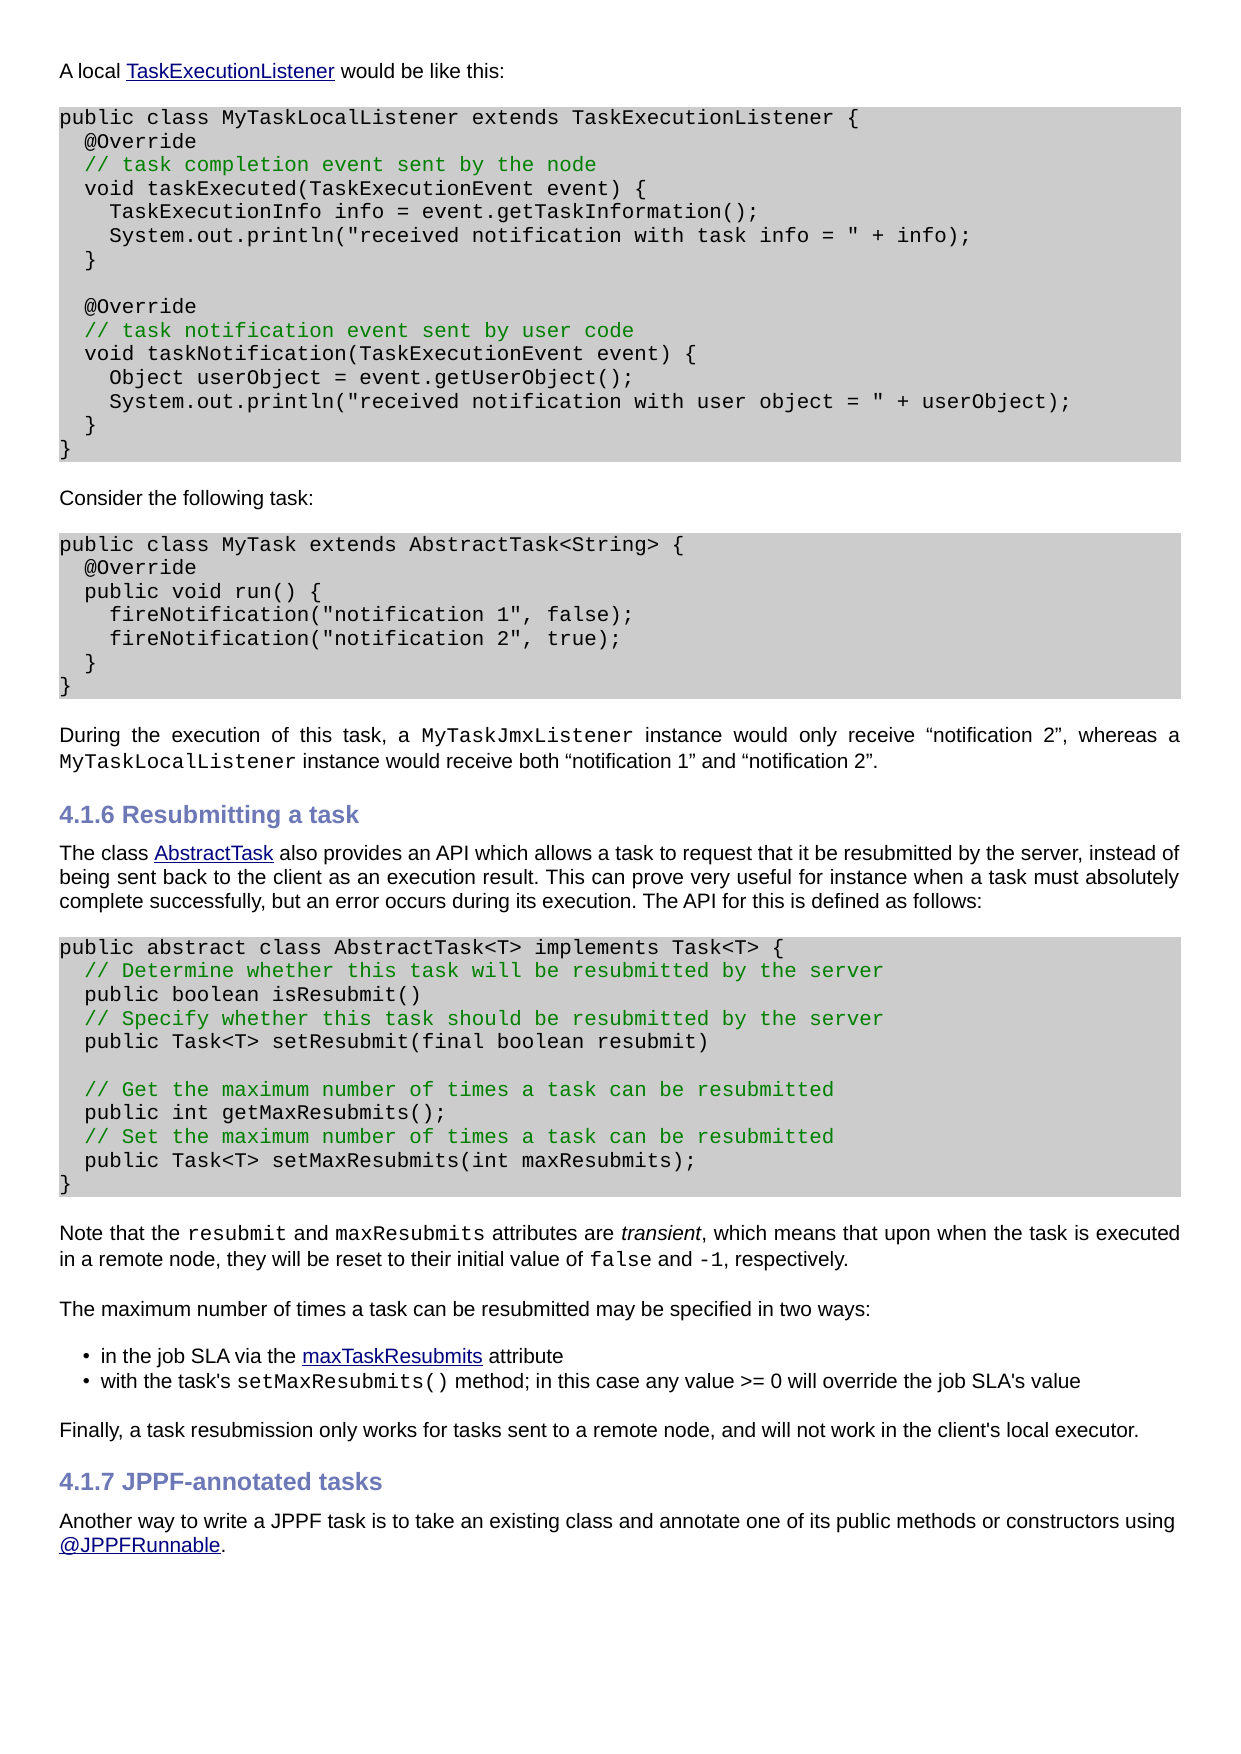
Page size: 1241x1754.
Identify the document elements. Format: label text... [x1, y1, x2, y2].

list in the job SLA via the maxTaskResubmits attribute [83, 1344, 1181, 1368]
text } [59, 438, 1181, 462]
text fireNotification("notification 2", true); [59, 628, 1181, 652]
text During the execution of this task, a MyTaskJmxListener instance would only receive “notification 2”, whereas a MyTaskLocalListener instance would receive both “notification 1” and “notification 2”. [59, 723, 1181, 775]
text // Determine whether this task will be resubmitted by the server [59, 960, 1181, 984]
text Consider the following task: [59, 486, 1181, 509]
text public Task<T> setMaxResubmits(int maxResubmits); [59, 1149, 1181, 1173]
text Another way to write a JPPF task is to take an existing class and annotate one of its public methods or constructors using @JPPFRunnable. [59, 1508, 1181, 1556]
text public abstract class AbstractTask<T> implements Task<T> { [59, 937, 1181, 960]
text Finally, a task resubmission only works for tasks sent to a remote node, and will not work in the client's local executor. [59, 1418, 1181, 1442]
text public void run() { [59, 581, 1181, 604]
text } [59, 249, 1181, 272]
text public int getMaxResubmits(); [59, 1102, 1181, 1126]
text @Override [59, 296, 1181, 320]
text Note that the resubmit and maxResubmits attributes are transient, which means that upon when the task is executed in a remote node, they will be reset to their initial value of false and -1, respectively. [59, 1221, 1181, 1272]
text System.out.println("received notification with user object = " + userObject); [59, 391, 1181, 414]
text The maximum number of times a task can be resubmitted may be specified in two ways: [59, 1296, 1181, 1320]
text @Override [59, 131, 1181, 154]
text void taskNotification(TaskExecutionEvent event) { [59, 343, 1181, 367]
subtitle Resubmitting a task [59, 800, 1181, 828]
text public class MyTask extends AbstractTask<String> { [59, 533, 1181, 557]
text public class MyTaskLocalListener extends TaskExecutionListener { [59, 107, 1181, 131]
text } [59, 1173, 1181, 1197]
subtitle JPPF-annotated tasks [59, 1467, 1181, 1496]
text public Task<T> setResubmit(final boolean resubmit) [59, 1031, 1181, 1055]
text // task completion event sent by the node [59, 154, 1181, 178]
text Object userObject = event.getUserObject(); [59, 367, 1181, 391]
text } [59, 652, 1181, 675]
text // Set the maximum number of times a task can be resubmitted [59, 1126, 1181, 1149]
text } [59, 675, 1181, 699]
text System.out.println("received notification with task info = " + info); [59, 225, 1181, 249]
text public boolean isResubmit() [59, 984, 1181, 1008]
text void taskExecuted(TaskExecutionEvent event) { [59, 178, 1181, 202]
text @Override [59, 557, 1181, 581]
text TaskExecutionInfo info = event.getTaskInformation(); [59, 202, 1181, 225]
text fireNotification("notification 1", false); [59, 604, 1181, 628]
text } [59, 414, 1181, 438]
text The class AbstractTask also provides an API which allows a task to request that it be resubmitted by the server, instead of being sent back to the client as an execution result. This can prove very useful for instance when a task must absolutely complete successfully, but an error occurs during its execution. The API for this is defined as follows: [59, 841, 1181, 913]
text // task notification event sent by user code [59, 320, 1181, 343]
text A local TaskExecutionListener would be like this: [59, 59, 1181, 83]
text // Specify whether this task should be resubmitted by the server [59, 1008, 1181, 1031]
text // Get the maximum number of times a task can be resubmitted [59, 1079, 1181, 1102]
list with the task's setMaxResubmits() method; in this case any value >= 0 will override the job SLA's value [83, 1368, 1181, 1394]
